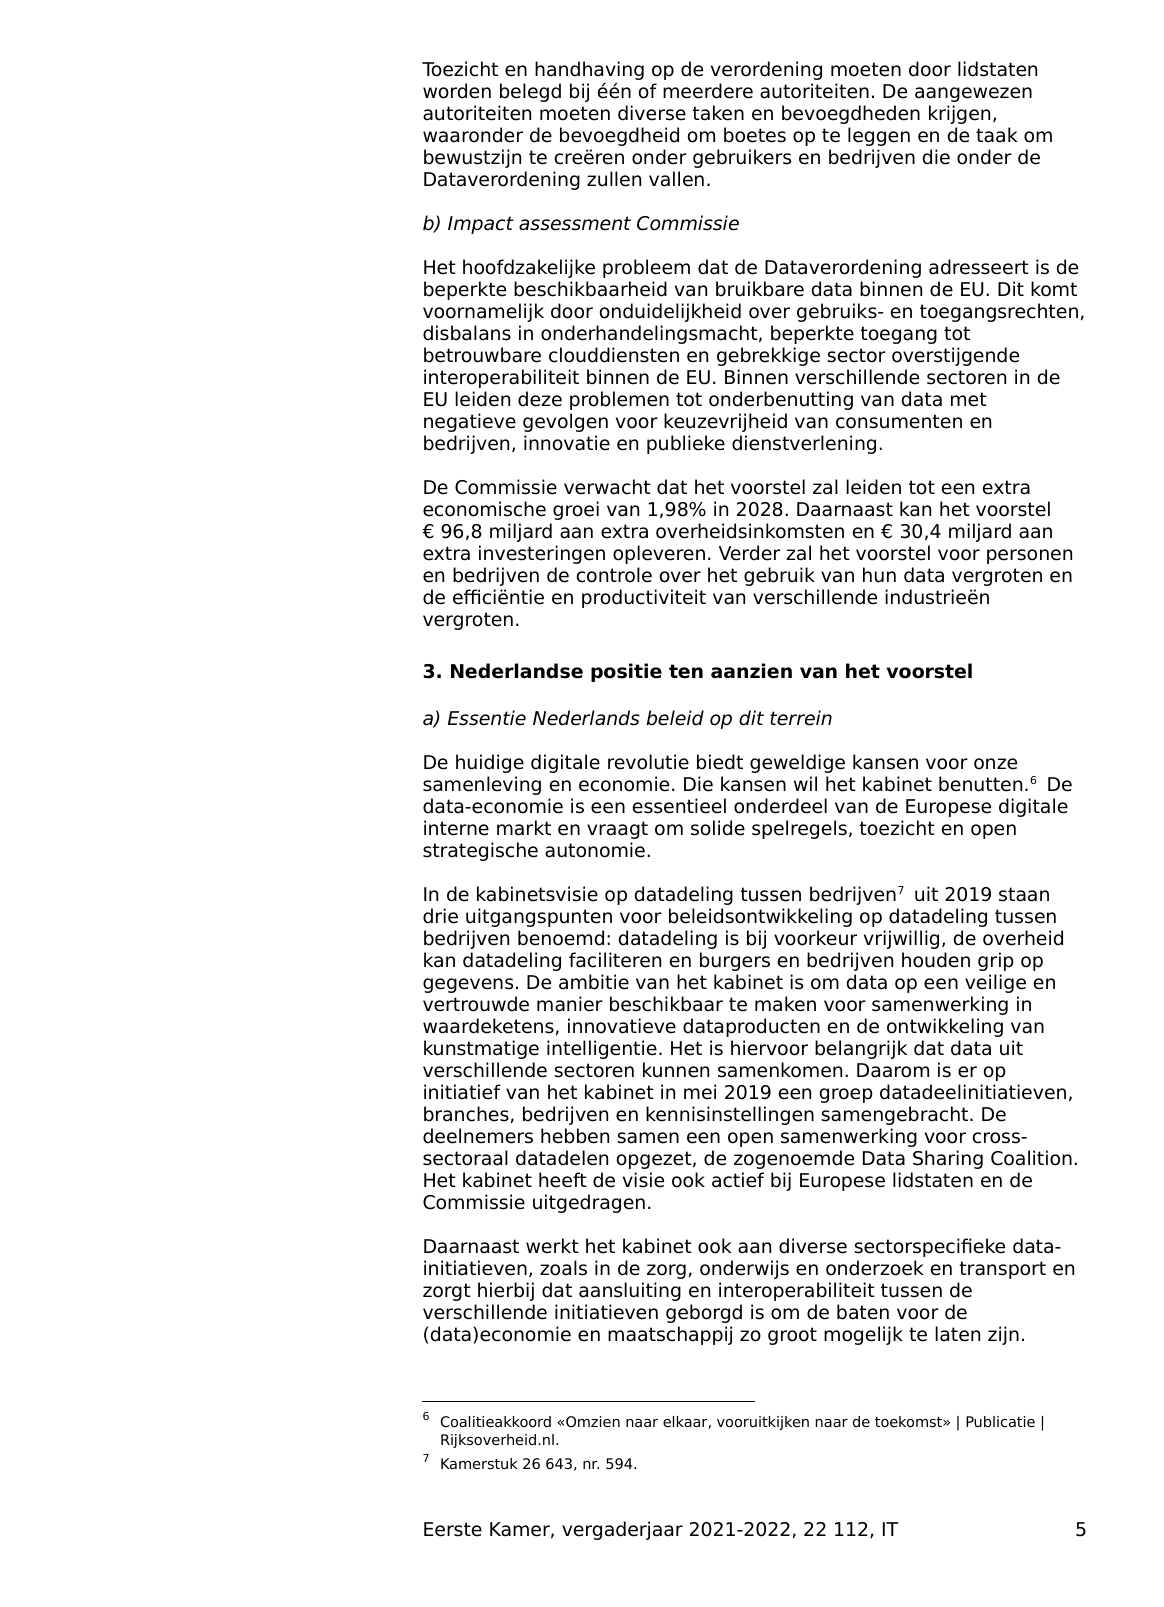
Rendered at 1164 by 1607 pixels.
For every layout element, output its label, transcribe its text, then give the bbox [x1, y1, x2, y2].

subtitle 3. Nederlandse positie ten aanzien van het voorstel [422, 661, 1087, 683]
text Coalitieakkoord «Omzien naar elkaar, vooruitkijken naar de toekomst» | Publicatie | Rijksoverheid.nl. [422, 1410, 1087, 1449]
text Toezicht en handhaving op de verordening moeten door lidstaten worden belegd bij één of meerdere autoriteiten. De aangewezen autoriteiten moeten diverse taken en bevoegdheden krijgen, waaronder de bevoegdheid om boetes op te leggen en de taak om bewustzijn te creëren onder gebruikers en bedrijven die onder de Dataverordening zullen vallen. [422, 59, 1087, 191]
text Daarnaast werkt het kabinet ook aan diverse sectorspecifieke data-initiatieven, zoals in de zorg, onderwijs en onderzoek en transport en zorgt hierbij dat aansluiting en interoperabiliteit tussen de verschillende initiatieven geborgd is om de baten voor de (data)economie en maatschappij zo groot mogelijk te laten zijn. [422, 1236, 1087, 1346]
text De Commissie verwacht dat het voorstel zal leiden tot een extra economische groei van 1,98% in 2028. Daarnaast kan het voorstel € 96,8 miljard aan extra overheidsinkomsten en € 30,4 miljard aan extra investeringen opleveren. Verder zal het voorstel voor personen en bedrijven de controle over het gebruik van hun data vergroten en de efficiëntie en productiviteit van verschillende industrieën vergroten. [422, 477, 1087, 631]
subtitle b) Impact assessment Commissie [422, 213, 1087, 235]
text In de kabinetsvisie op datadeling tussen bedrijven uit 2019 staan drie uitgangspunten voor beleidsontwikkeling op datadeling tussen bedrijven benoemd: datadeling is bij voorkeur vrijwillig, de overheid kan datadeling faciliteren en burgers en bedrijven houden grip op gegevens. De ambitie van het kabinet is om data op een veilige en vertrouwde manier beschikbaar te maken voor samenwerking in waardeketens, innovatieve dataproducten en de ontwikkeling van kunstmatige intelligentie. Het is hiervoor belangrijk dat data uit verschillende sectoren kunnen samenkomen. Daarom is er op initiatief van het kabinet in mei 2019 een groep datadeelinitiatieven, branches, bedrijven en kennisinstellingen samengebracht. De deelnemers hebben samen een open samenwerking voor cross-sectoraal datadelen opgezet, de zogenoemde Data Sharing Coalition. Het kabinet heeft de visie ook actief bij Europese lidstaten en de Commissie uitgedragen. [422, 884, 1087, 1214]
text De huidige digitale revolutie biedt geweldige kansen voor onze samenleving en economie. Die kansen wil het kabinet benutten. De data-economie is een essentieel onderdeel van de Europese digitale interne markt en vraagt om solide spelregels, toezicht en open strategische autonomie. [422, 752, 1087, 862]
text Kamerstuk 26 643, nr. 594. [422, 1452, 1087, 1474]
subtitle a) Essentie Nederlands beleid op dit terrein [422, 708, 1087, 730]
text Het hoofdzakelijke probleem dat de Dataverordening adresseert is de beperkte beschikbaarheid van bruikbare data binnen de EU. Dit komt voornamelijk door onduidelijkheid over gebruiks- en toegangsrechten, disbalans in onderhandelingsmacht, beperkte toegang tot betrouwbare clouddiensten en gebrekkige sector overstijgende interoperabiliteit binnen de EU. Binnen verschillende sectoren in de EU leiden deze problemen tot onderbenutting van data met negatieve gevolgen voor keuzevrijheid van consumenten en bedrijven, innovatie en publieke dienstverlening. [422, 257, 1087, 455]
